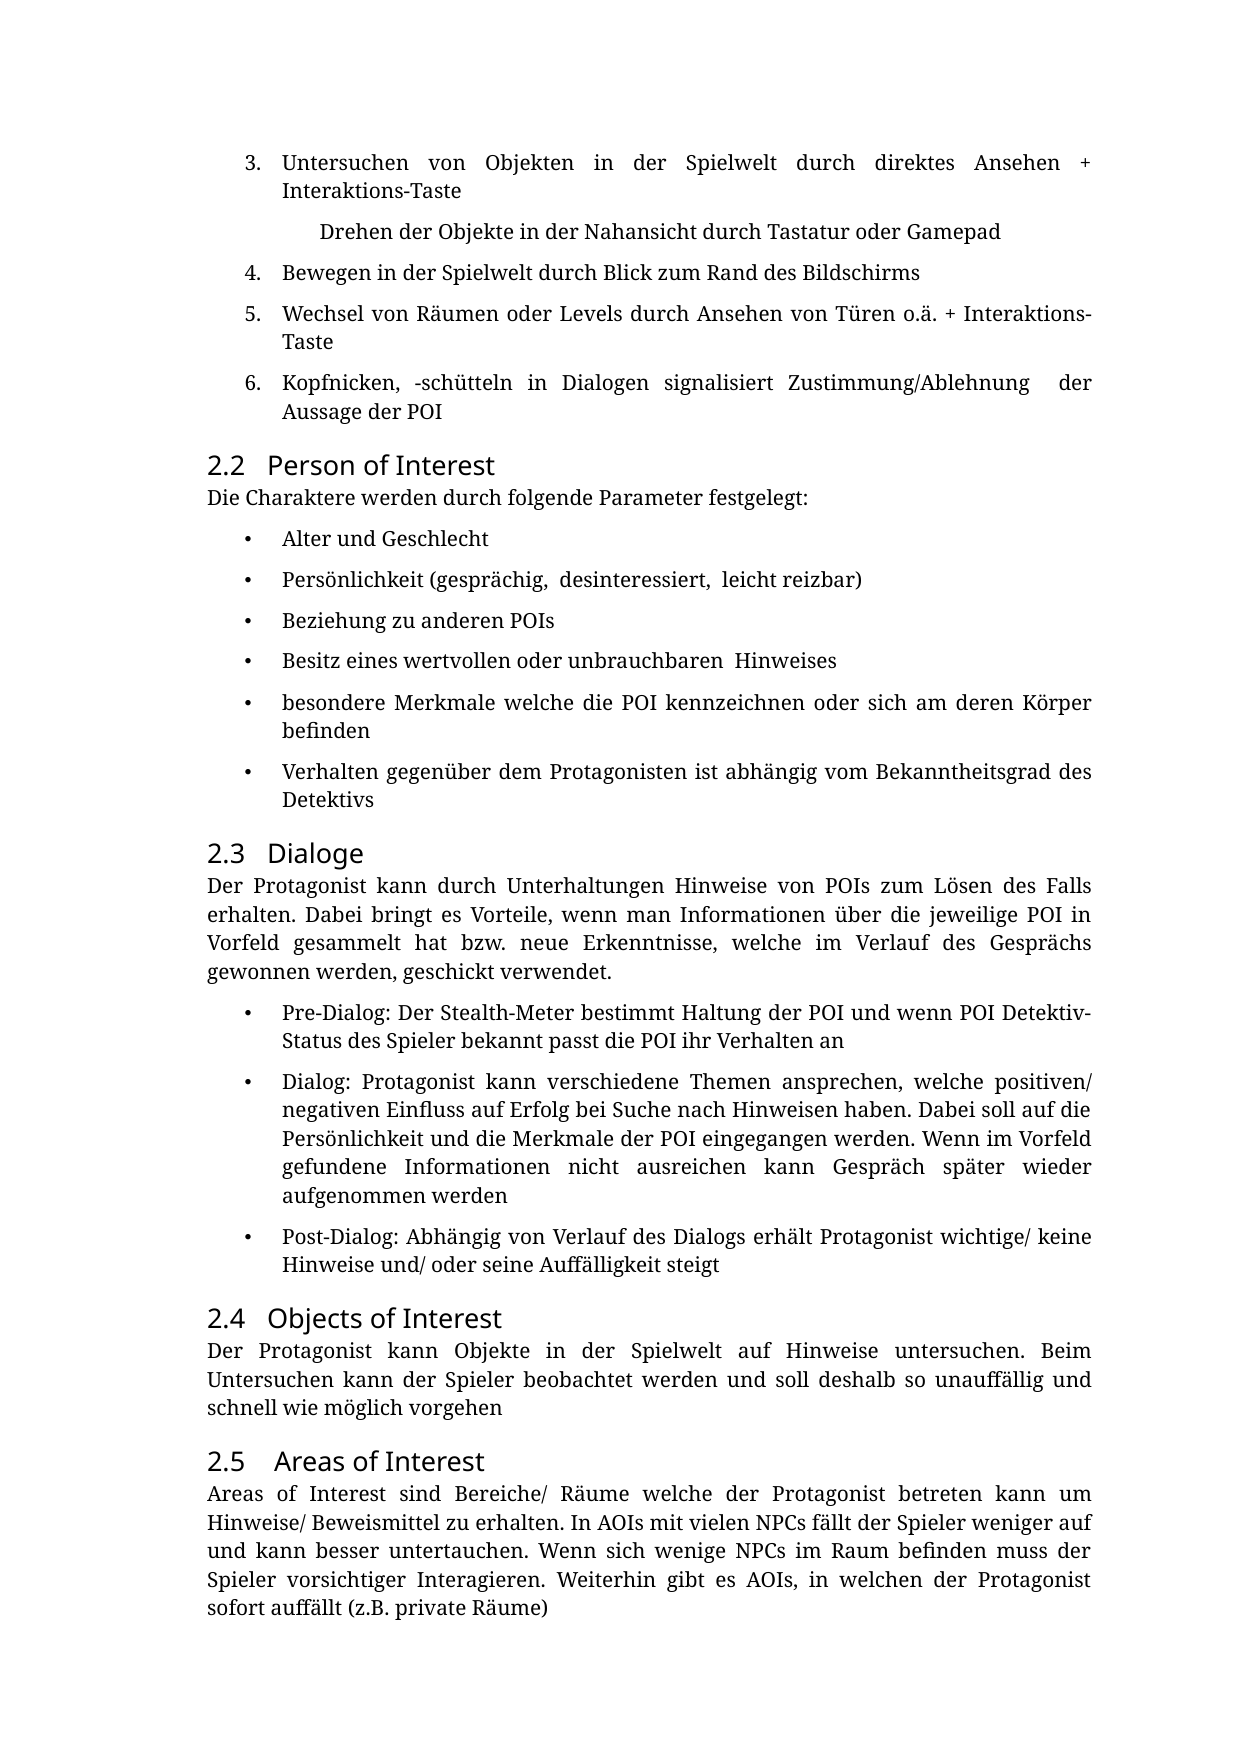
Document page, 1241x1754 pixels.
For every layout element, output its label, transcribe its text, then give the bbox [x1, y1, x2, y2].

subtitle Objects of Interest [207, 1299, 1092, 1336]
list Bewegen in der Spielwelt durch Blick zum Rand des Bildschirms [244, 258, 1092, 286]
list Post-Dialog: Abhängig von Verlauf des Dialogs erhält Protagonist wichtige/ keine Hinweise und/ oder seine Auffälligkeit steigt [244, 1222, 1092, 1279]
list Persönlichkeit (gesprächig, desinteressiert, leicht reizbar) [244, 565, 1092, 593]
text Der Protagonist kann durch Unterhaltungen Hinweise von POIs zum Lösen des Falls erhalten. Dabei bringt es Vorteile, wenn man Informationen über die jeweilige POI in Vorfeld gesammelt hat bzw. neue Erkenntnisse, welche im Verlauf des Gesprächs gewonnen werden, geschickt verwendet. [207, 872, 1092, 985]
list besondere Merkmale welche die POI kennzeichnen oder sich am deren Körper befinden [244, 688, 1092, 744]
list Verhalten gegenüber dem Protagonisten ist abhängig vom Bekanntheitsgrad des Detektivs [244, 757, 1092, 814]
text Areas of Interest sind Bereiche/ Räume welche der Protagonist betreten kann um Hinweise/ Beweismittel zu erhalten. In AOIs mit vielen NPCs fällt der Spieler weniger auf und kann besser untertauchen. Wenn sich wenige NPCs im Raum befinden muss der Spieler vorsichtiger Interagieren. Weiterhin gibt es AOIs, in welchen der Protagonist sofort auffällt (z.B. private Räume) [207, 1479, 1092, 1622]
list Alter und Geschlecht [244, 524, 1092, 552]
text Der Protagonist kann Objekte in der Spielwelt auf Hinweise untersuchen. Beim Untersuchen kann der Spieler beobachtet werden und soll deshalb so unauffällig und schnell wie möglich vorgehen [207, 1336, 1092, 1422]
list Besitz eines wertvollen oder unbrauchbaren Hinweises [244, 647, 1092, 675]
subtitle Areas of Interest [207, 1443, 1092, 1479]
list Untersuchen von Objekten in der Spielwelt durch direktes Ansehen + Interaktions-Taste [244, 148, 1092, 204]
list Dialog: Protagonist kann verschiedene Themen ansprechen, welche positiven/ negativen Einfluss auf Erfolg bei Suche nach Hinweisen haben. Dabei soll auf die Persönlichkeit und die Merkmale der POI eingegangen werden. Wenn im Vorfeld gefundene Informationen nicht ausreichen kann Gespräch später wieder aufgenommen werden [244, 1067, 1092, 1209]
list Pre-Dialog: Der Stealth-Meter bestimmt Haltung der POI und wenn POI Detektiv-Status des Spieler bekannt passt die POI ihr Verhalten an [244, 998, 1092, 1055]
list Kopfnicken, -schütteln in Dialogen signalisiert Zustimmung/Ablehnung der Aussage der POI [244, 368, 1092, 425]
text Die Charaktere werden durch folgende Parameter festgelegt: [207, 483, 1092, 511]
subtitle Dialoge [207, 835, 1092, 872]
list Drehen der Objekte in der Nahansicht durch Tastatur oder Gamepad [282, 217, 1092, 246]
subtitle Person of Interest [207, 446, 1092, 483]
list Beziehung zu anderen POIs [244, 606, 1092, 634]
list Wechsel von Räumen oder Levels durch Ansehen von Türen o.ä. + Interaktions-Taste [244, 299, 1092, 356]
